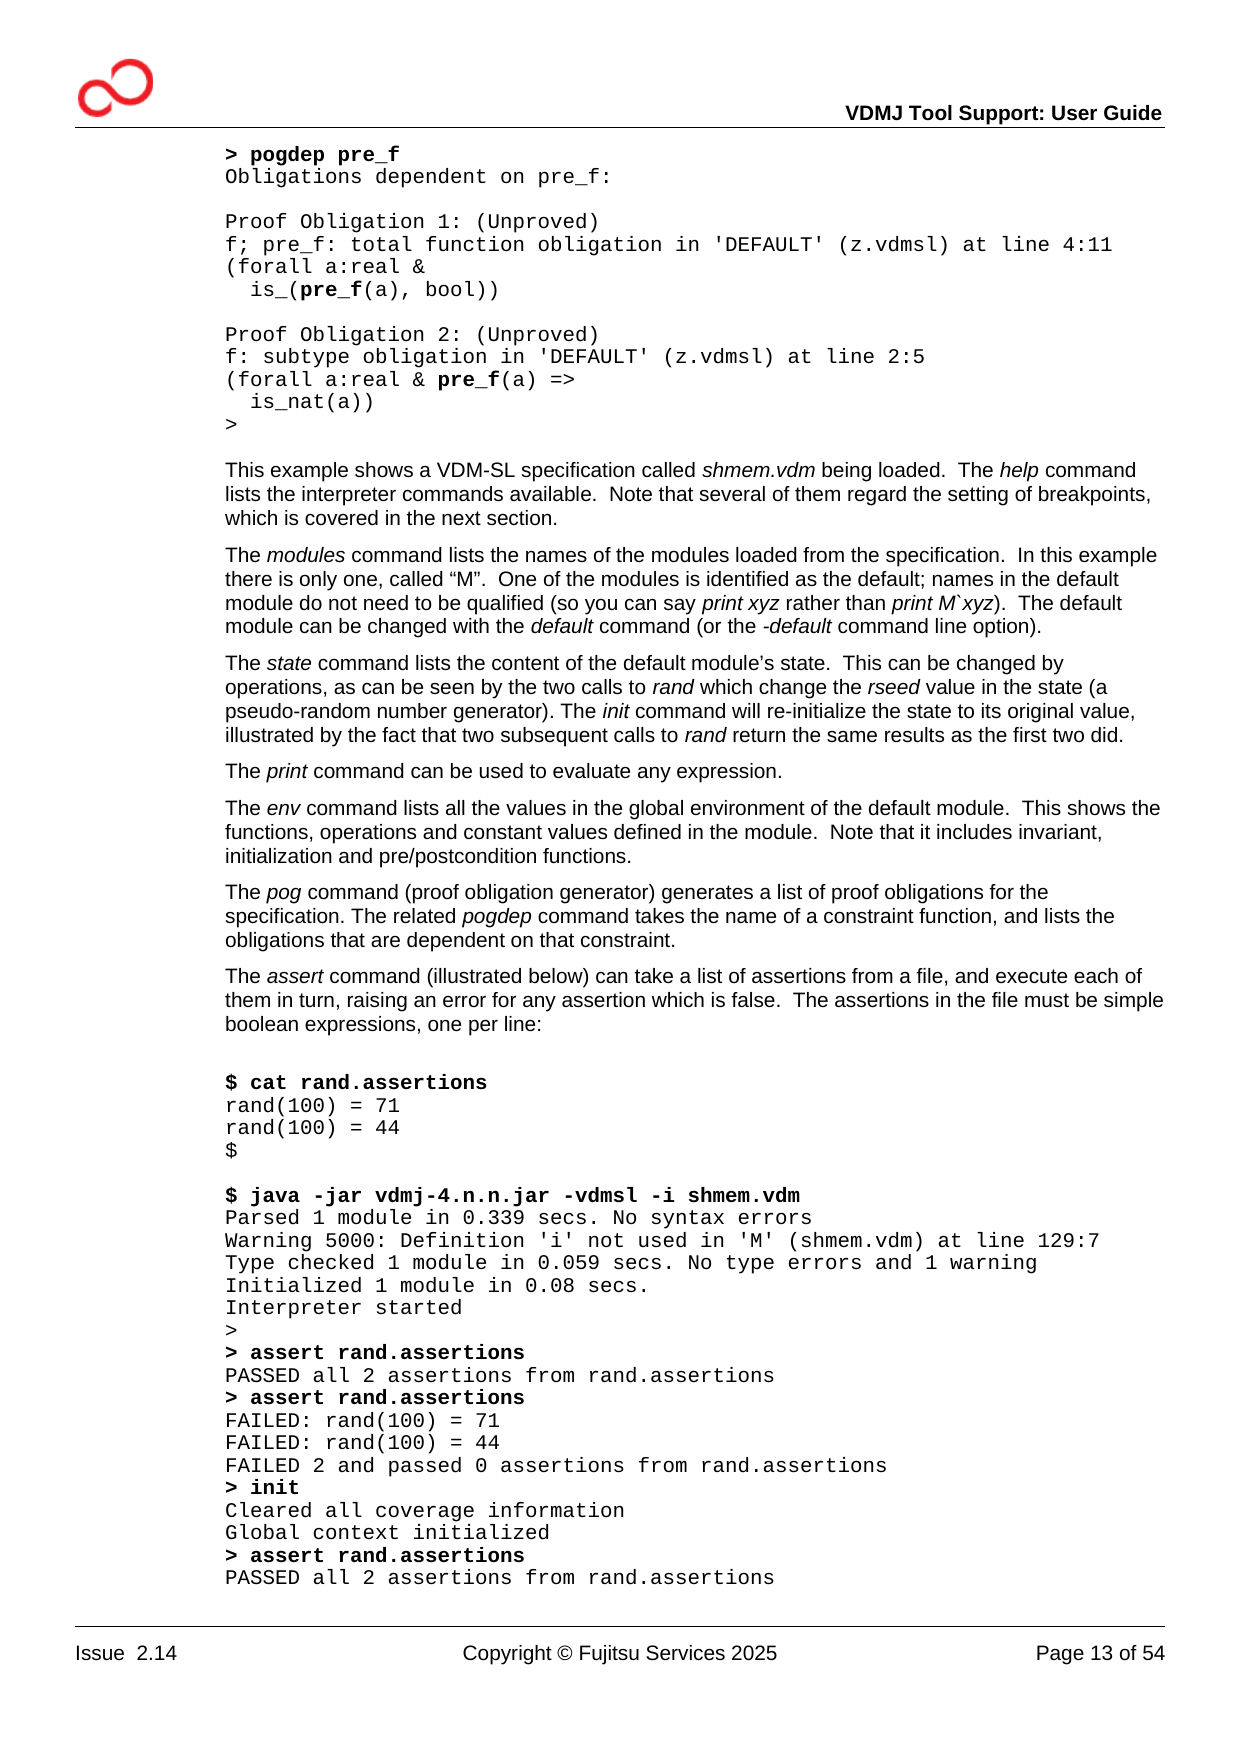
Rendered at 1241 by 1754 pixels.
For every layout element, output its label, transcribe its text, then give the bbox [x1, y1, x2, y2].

picture [78, 52, 153, 127]
text > assert rand.assertions [225, 1342, 1165, 1364]
text > init [225, 1477, 1165, 1499]
text The print command can be used to evaluate any expression. [225, 759, 1165, 783]
text PASSED all 2 assertions from rand.assertions [225, 1567, 1165, 1589]
text Type checked 1 module in 0.059 secs. No type errors and 1 warning [225, 1252, 1165, 1274]
text > pogdep pre_f [225, 143, 1165, 166]
text Obligations dependent on pre_f: [225, 166, 1165, 188]
text Interpreter started [225, 1297, 1165, 1319]
text Warning 5000: Definition 'i' not used in 'M' (shmem.vdm) at line 129:7 [225, 1229, 1165, 1252]
text FAILED 2 and passed 0 assertions from rand.assertions [225, 1454, 1165, 1477]
text > [225, 413, 1165, 436]
text Proof Obligation 1: (Unproved) [225, 211, 1165, 233]
text This example shows a VDM-SL specification called shmem.vdm being loaded. The help command lists the interpreter commands available. Note that several of them regard the setting of breakpoints, which is covered in the next section. [225, 458, 1165, 530]
text Proof Obligation 2: (Unproved) [225, 323, 1165, 346]
text > [225, 1319, 1165, 1342]
text FAILED: rand(100) = 44 [225, 1432, 1165, 1454]
text f; pre_f: total function obligation in 'DEFAULT' (z.vdmsl) at line 4:11 [225, 233, 1165, 256]
text rand(100) = 44 [225, 1117, 1165, 1139]
text Cleared all coverage information [225, 1499, 1165, 1522]
text The state command lists the content of the default module’s state. This can be changed by operations, as can be seen by the two calls to rand which change the rseed value in the state (a pseudo-random number generator). The init command will re-initialize the state to its original value, illustrated by the fact that two subsequent calls to rand return the same results as the first two did. [225, 651, 1165, 747]
text Initialized 1 module in 0.08 secs. [225, 1274, 1165, 1297]
text is_(pre_f(a), bool)) [225, 278, 1165, 301]
text $ java -jar vdmj-4.n.n.jar -vdmsl -i shmem.vdm [225, 1184, 1165, 1207]
text rand(100) = 71 [225, 1094, 1165, 1117]
text f: subtype obligation in 'DEFAULT' (z.vdmsl) at line 2:5 [225, 346, 1165, 368]
text The pog command (proof obligation generator) generates a list of proof obligations for the specification. The related pogdep command takes the name of a constraint function, and lists the obligations that are dependent on that constraint. [225, 880, 1165, 952]
text The assert command (illustrated below) can take a list of assertions from a file, and execute each of them in turn, raising an error for any assertion which is false. The assertions in the file must be simple boolean expressions, one per line: [225, 965, 1165, 1037]
text Global context initialized [225, 1522, 1165, 1544]
text (forall a:real & pre_f(a) => [225, 368, 1165, 391]
text $ cat rand.assertions [225, 1072, 1165, 1094]
text The modules command lists the names of the modules loaded from the specification. In this example there is only one, called “M”. One of the modules is identified as the default; names in the default module do not need to be qualified (so you can say print xyz rather than print M`xyz). The default module can be changed with the default command (or the -default command line option). [225, 543, 1165, 639]
text is_nat(a)) [225, 391, 1165, 413]
text $ [225, 1139, 1165, 1162]
text Parsed 1 module in 0.339 secs. No syntax errors [225, 1207, 1165, 1229]
text FAILED: rand(100) = 71 [225, 1409, 1165, 1432]
text PASSED all 2 assertions from rand.assertions [225, 1364, 1165, 1387]
text (forall a:real & [225, 256, 1165, 278]
text The env command lists all the values in the global environment of the default module. This shows the functions, operations and constant values defined in the module. Note that it includes invariant, initialization and pre/postcondition functions. [225, 796, 1165, 868]
text > assert rand.assertions [225, 1544, 1165, 1567]
text > assert rand.assertions [225, 1387, 1165, 1409]
